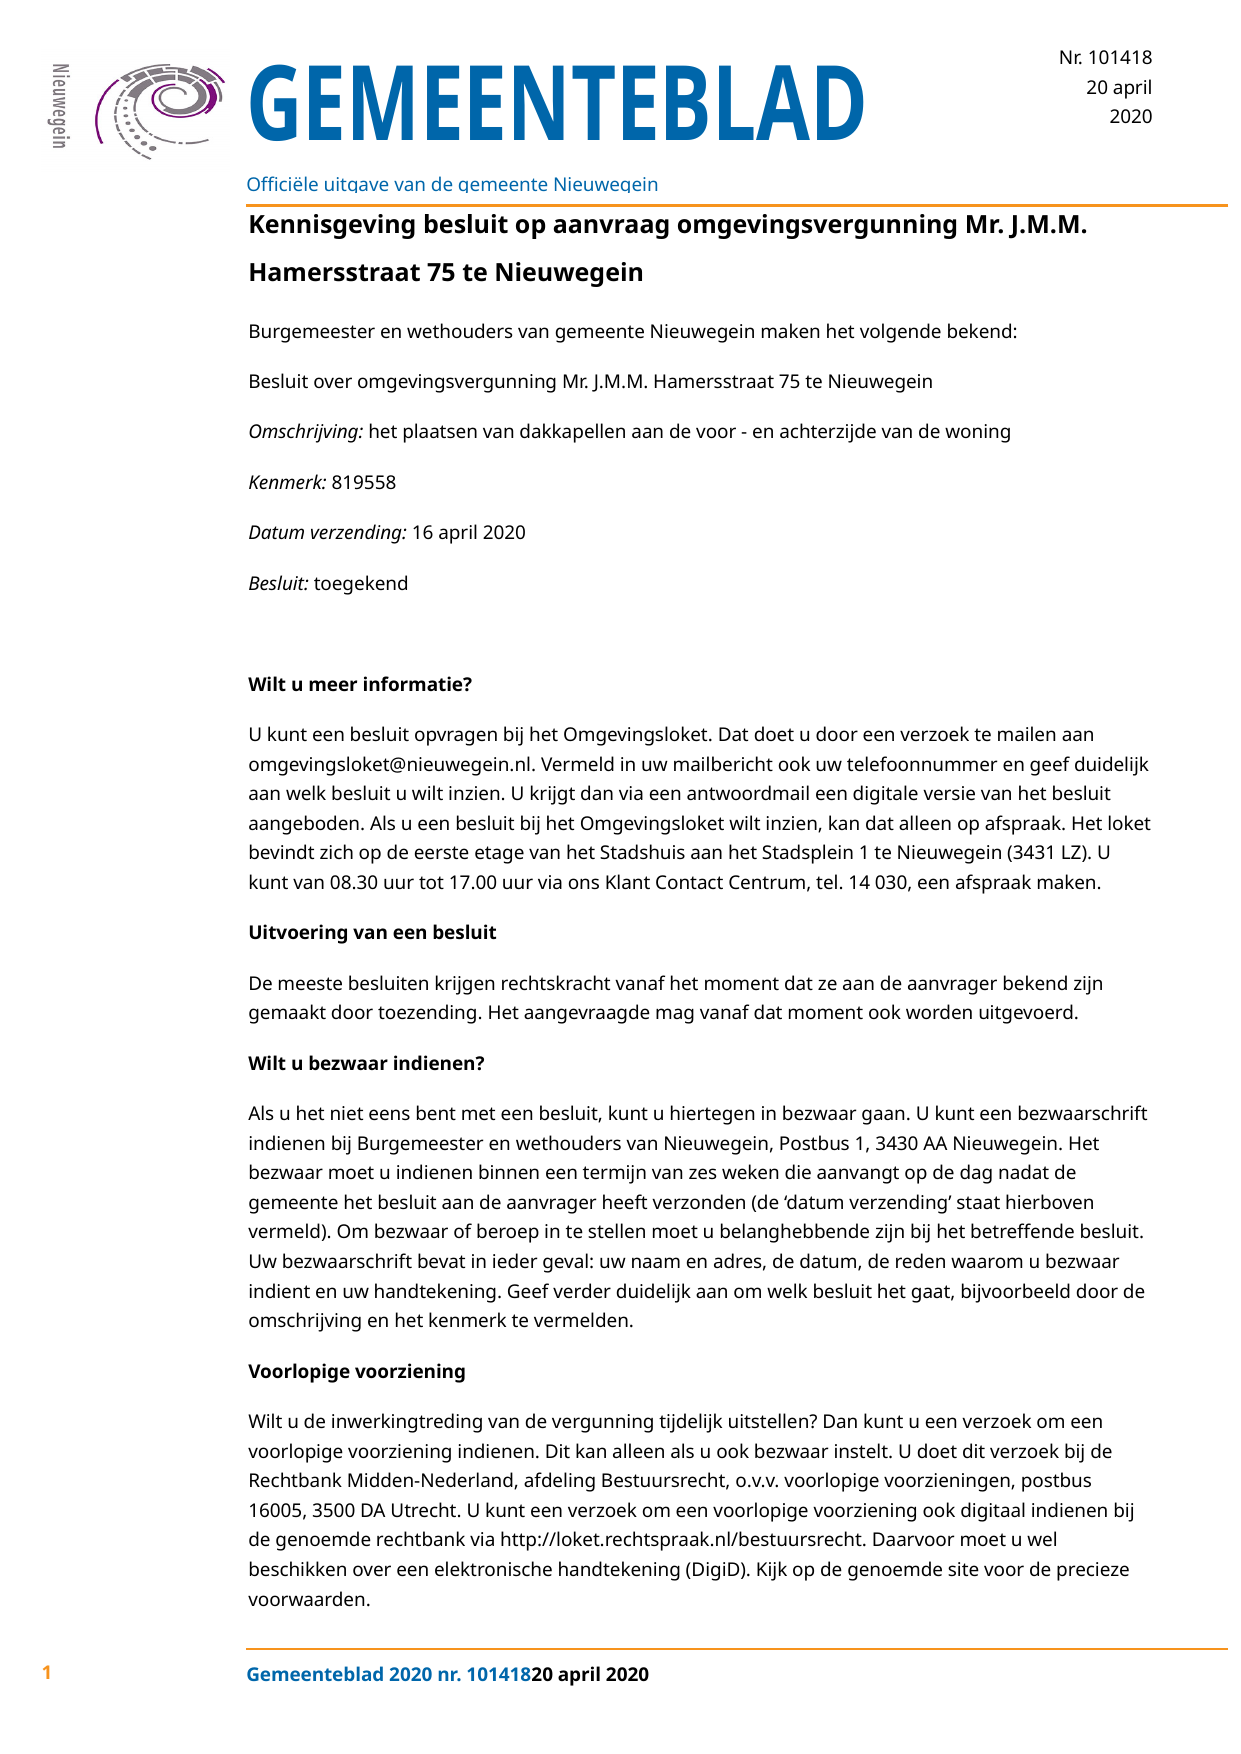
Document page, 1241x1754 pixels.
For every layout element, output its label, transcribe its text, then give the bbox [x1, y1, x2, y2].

text Wilt u meer informatie? [248, 671, 1152, 697]
text Kennisgeving besluit op aanvraag omgevingsvergunning Mr. J.M.M. Hamersstraat 75 te Nieuwegein [248, 207, 1152, 288]
text Omschrijving: het plaatsen van dakkapellen aan de voor - en achterzijde van de woning [248, 419, 1152, 444]
text Kenmerk: 819558 [248, 469, 1152, 495]
picture [41, 47, 231, 172]
text Uitvoering van een besluit [248, 919, 1152, 945]
text U kunt een besluit opvragen bij het Omgevingsloket. Dat doet u door een verzoek te mailen aan omgevingsloket@nieuwegein.nl. Vermeld in uw mailbericht ook uw telefoonnummer en geef duidelijk aan welk besluit u wilt inzien. U krijgt dan via een antwoordmail een digitale versie van het besluit aangeboden. Als u een besluit bij het Omgevingsloket wilt inzien, kan dat alleen op afspraak. Het loket bevindt zich op de eerste etage van het Stadshuis aan het Stadsplein 1 te Nieuwegein (3431 LZ). U kunt van 08.30 uur tot 17.00 uur via ons Klant Contact Centrum, tel. 14 030, een afspraak maken. [248, 721, 1152, 895]
text Besluit over omgevingsvergunning Mr. J.M.M. Hamersstraat 75 te Nieuwegein [248, 368, 1152, 394]
text Burgemeester en wethouders van gemeente Nieuwegein maken het volgende bekend: [248, 318, 1152, 344]
text Voorlopige voorziening [248, 1358, 1152, 1384]
text Besluit: toegekend [248, 570, 1152, 596]
text Wilt u bezwaar indienen? [248, 1050, 1152, 1076]
text Als u het niet eens bent met een besluit, kunt u hiertegen in bezwaar gaan. U kunt een bezwaarschrift indienen bij Burgemeester en wethouders van Nieuwegein, Postbus 1, 3430 AA Nieuwegein. Het bezwaar moet u indienen binnen een termijn van zes weken die aanvangt op de dag nadat de gemeente het besluit aan de aanvrager heeft verzonden (de ‘datum verzending’ staat hierboven vermeld). Om bezwaar of beroep in te stellen moet u belanghebbende zijn bij het betreffende besluit. Uw bezwaarschrift bevat in ieder geval: uw naam en adres, de datum, de reden waarom u bezwaar indient en uw handtekening. Geef verder duidelijk aan om welk besluit het gaat, bijvoorbeeld door de omschrijving en het kenmerk te vermelden. [248, 1100, 1152, 1333]
text Datum verzending: 16 april 2020 [248, 519, 1152, 545]
text De meeste besluiten krijgen rechtskracht vanaf het moment dat ze aan de aanvrager bekend zijn gemaakt door toezending. Het aangevraagde mag vanaf dat moment ook worden uitgevoerd. [248, 970, 1152, 1025]
text Wilt u de inwerkingtreding van de vergunning tijdelijk uitstellen? Dan kunt u een verzoek om een voorlopige voorziening indienen. Dit kan alleen als u ook bezwaar instelt. U doet dit verzoek bij de Rechtbank Midden-Nederland, afdeling Bestuursrecht, o.v.v. voorlopige voorzieningen, postbus 16005, 3500 DA Utrecht. U kunt een verzoek om een voorlopige voorziening ook digitaal indienen bij de genoemde rechtbank via http://loket.rechtspraak.nl/bestuursrecht. Daarvoor moet u wel beschikken over een elektronische handtekening (DigiD). Kijk op de genoemde site voor de precieze voorwaarden. [248, 1408, 1152, 1612]
